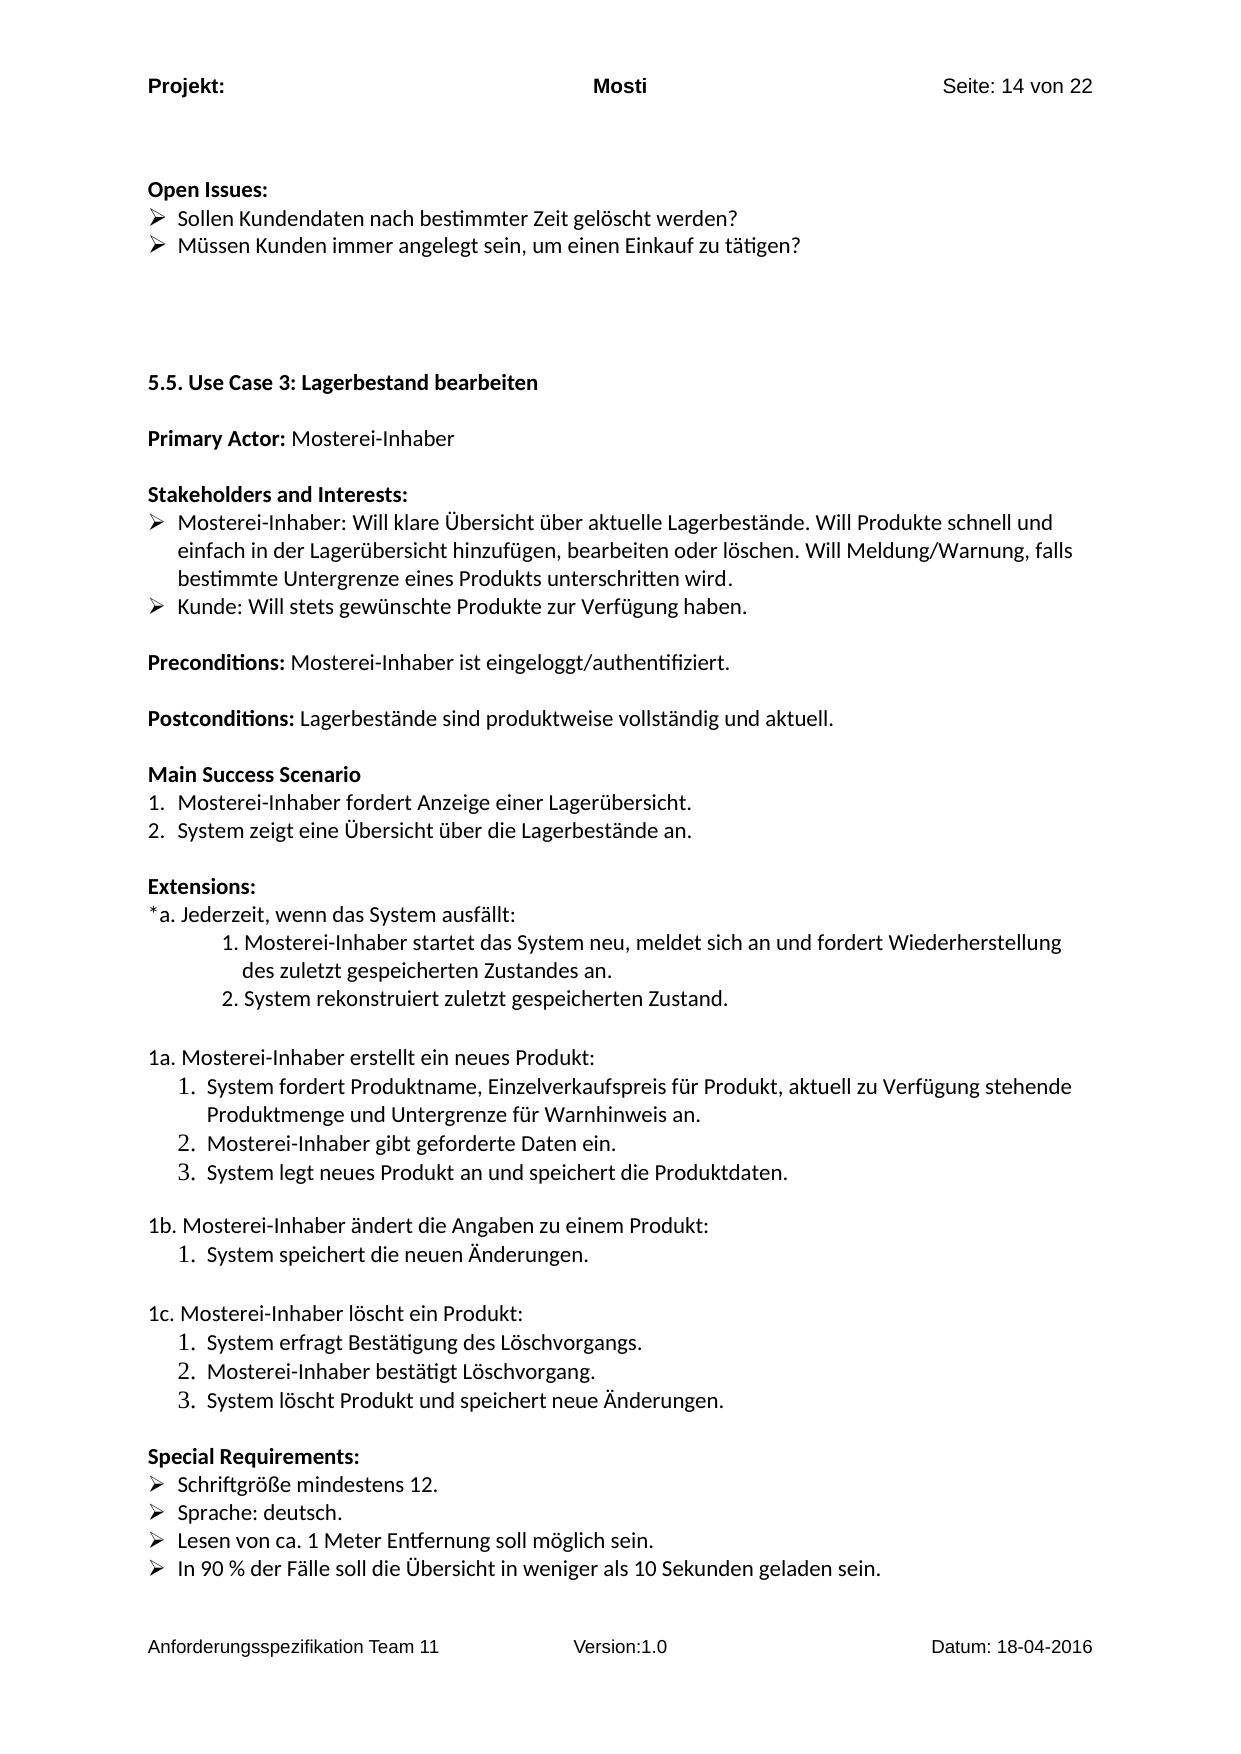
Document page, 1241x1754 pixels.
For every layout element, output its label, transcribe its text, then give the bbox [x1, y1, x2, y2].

text 2. System rekonstruiert zuletzt gespeicherten Zustand. [148, 984, 1093, 1012]
text Main Success Scenario [148, 760, 1093, 788]
text Stakeholders and Interests: [148, 480, 1093, 508]
list Sollen Kundendaten nach bestimmter Zeit gelöscht werden? [148, 204, 1093, 232]
list Schriftgröße mindestens 12. [148, 1470, 1093, 1498]
list System löscht Produkt und speichert neue Änderungen. [177, 1385, 1093, 1414]
text 1. Mosterei-Inhaber startet das System neu, meldet sich an und fordert Wiederherstellung des zuletzt gespeicherten Zustandes an. [148, 928, 1093, 984]
list Mosterei-Inhaber fordert Anzeige einer Lagerübersicht. [148, 788, 1093, 816]
text Postconditions: Lagerbestände sind produktweise vollständig und aktuell. [148, 704, 1093, 732]
list System fordert Produktname, Einzelverkaufspreis für Produkt, aktuell zu Verfügung stehende Produktmenge und Untergrenze für Warnhinweis an. [177, 1071, 1093, 1128]
text 1a. Mosterei-Inhaber erstellt ein neues Produkt: [148, 1043, 1093, 1071]
list Lesen von ca. 1 Meter Entfernung soll möglich sein. [148, 1526, 1093, 1554]
text 1c. Mosterei-Inhaber löscht ein Produkt: [148, 1299, 1093, 1327]
text Preconditions: Mosterei-Inhaber ist eingeloggt/authentifiziert. [148, 648, 1093, 676]
text Open Issues: [148, 176, 1093, 204]
list Sprache: deutsch. [148, 1498, 1093, 1526]
text *a. Jederzeit, wenn das System ausfällt: [148, 900, 1093, 928]
subtitle 5.5. Use Case 3: Lagerbestand bearbeiten [148, 368, 1093, 396]
text 1b. Mosterei-Inhaber ändert die Angaben zu einem Produkt: [148, 1212, 1093, 1239]
list Mosterei-Inhaber bestätigt Löschvorgang. [177, 1356, 1093, 1385]
list Kunde: Will stets gewünschte Produkte zur Verfügung haben. [148, 592, 1093, 620]
text Special Requirements: [148, 1442, 1093, 1470]
list System legt neues Produkt an und speichert die Produktdaten. [177, 1157, 1093, 1186]
list Müssen Kunden immer angelegt sein, um einen Einkauf zu tätigen? [148, 232, 1093, 260]
list Mosterei-Inhaber gibt geforderte Daten ein. [177, 1128, 1093, 1157]
list System zeigt eine Übersicht über die Lagerbestände an. [148, 816, 1093, 844]
text Extensions: [148, 872, 1093, 900]
list Mosterei-Inhaber: Will klare Übersicht über aktuelle Lagerbestände. Will Produkte schnell und einfach in der Lagerübersicht hinzufügen, bearbeiten oder löschen. Will Meldung/Warnung, falls bestimmte Untergrenze eines Produkts unterschritten wird. [148, 508, 1093, 592]
text Primary Actor: Mosterei-Inhaber [148, 424, 1093, 452]
list System erfragt Bestätigung des Löschvorgangs. [177, 1327, 1093, 1356]
list In 90 % der Fälle soll die Übersicht in weniger als 10 Sekunden geladen sein. [148, 1554, 1093, 1582]
list System speichert die neuen Änderungen. [177, 1239, 1093, 1269]
